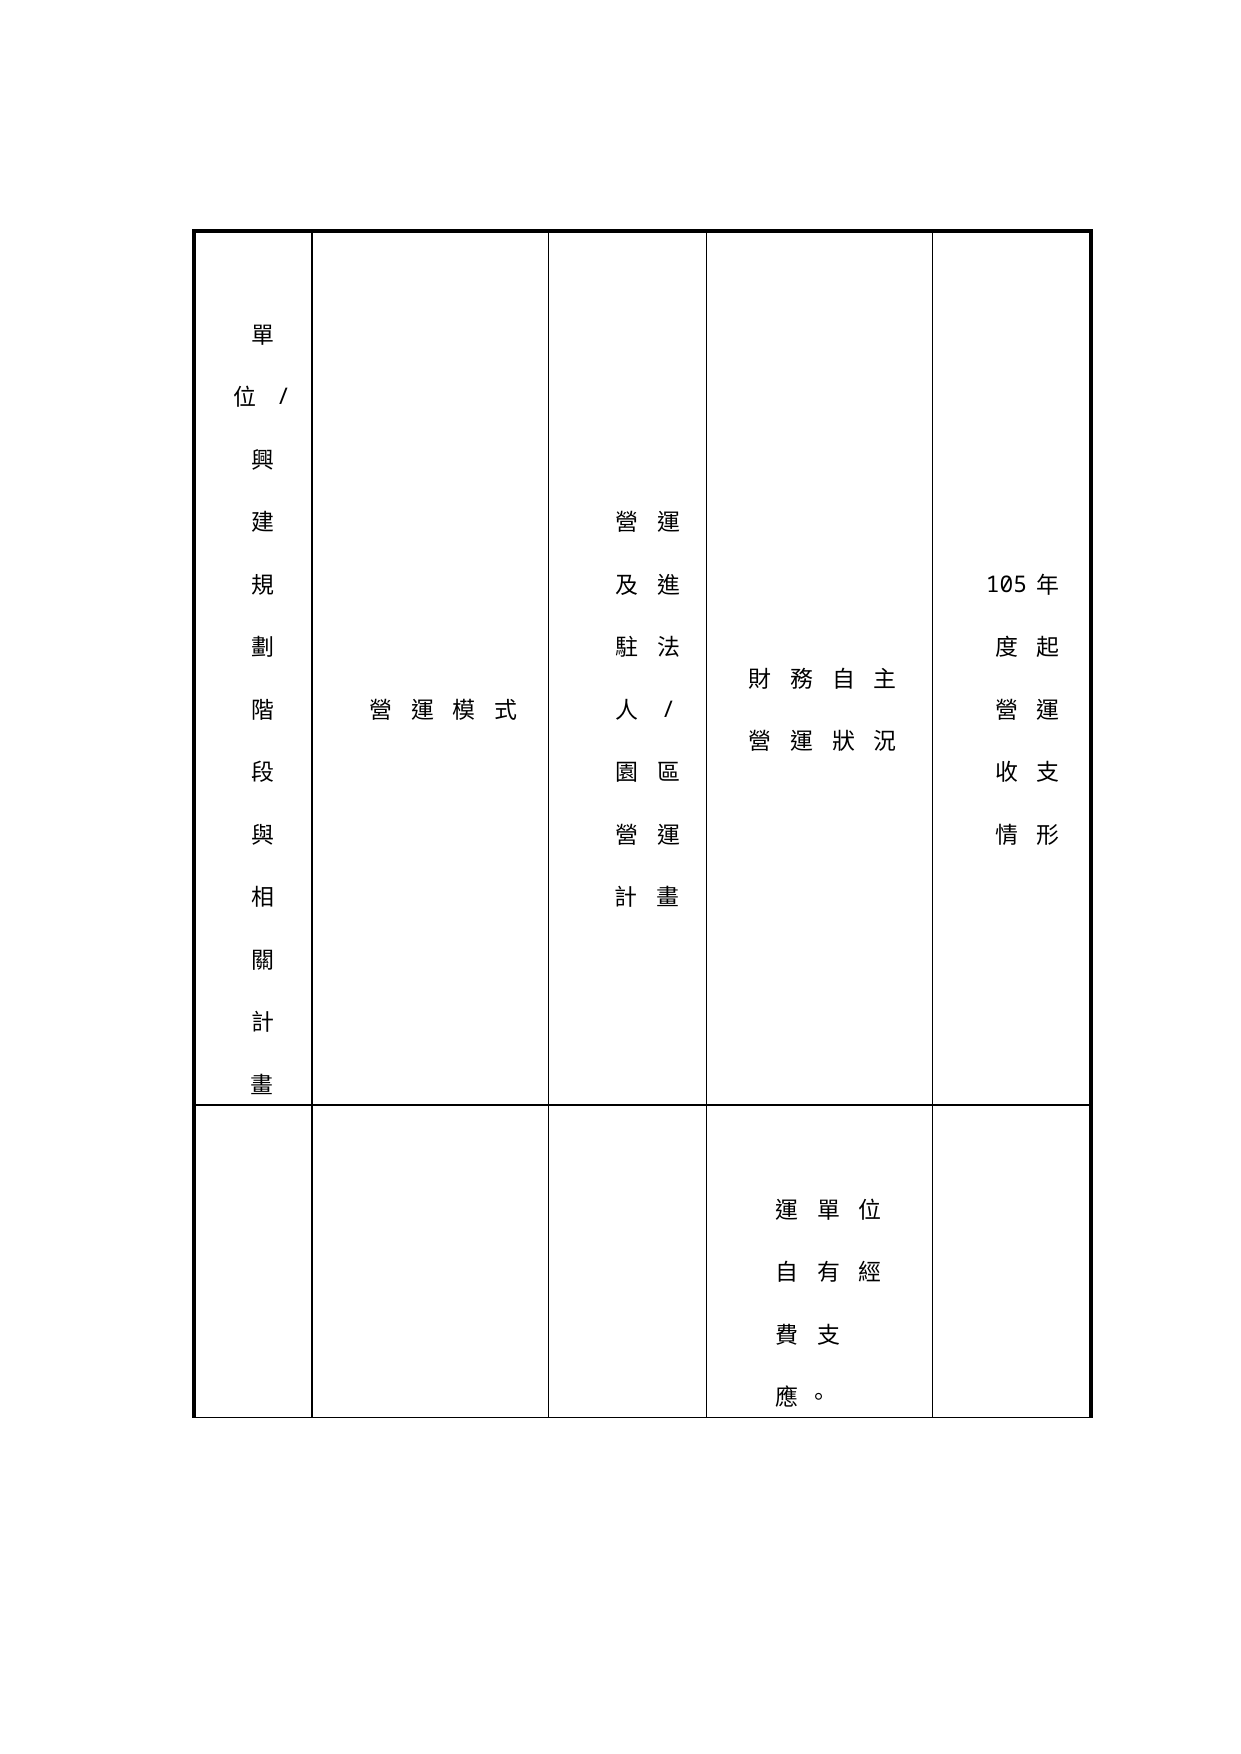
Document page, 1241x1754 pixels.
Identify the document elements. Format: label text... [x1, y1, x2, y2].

table_header 財務自主營運狀況 [707, 233, 932, 1104]
table_header 單位/興建規劃階段與相關計畫 [196, 233, 311, 1104]
table_cell [549, 1106, 706, 1417]
table_header 營運模式 [313, 233, 548, 1104]
table_cell [933, 1106, 1089, 1417]
table_header 營運及進駐法人/園區營運計畫 [549, 233, 706, 1104]
table_header 105年度起營運收支情形 [933, 233, 1089, 1104]
table_cell [196, 1106, 311, 1417]
table_cell [313, 1106, 548, 1417]
table_cell 運單位自有經費支應。 [707, 1106, 932, 1417]
